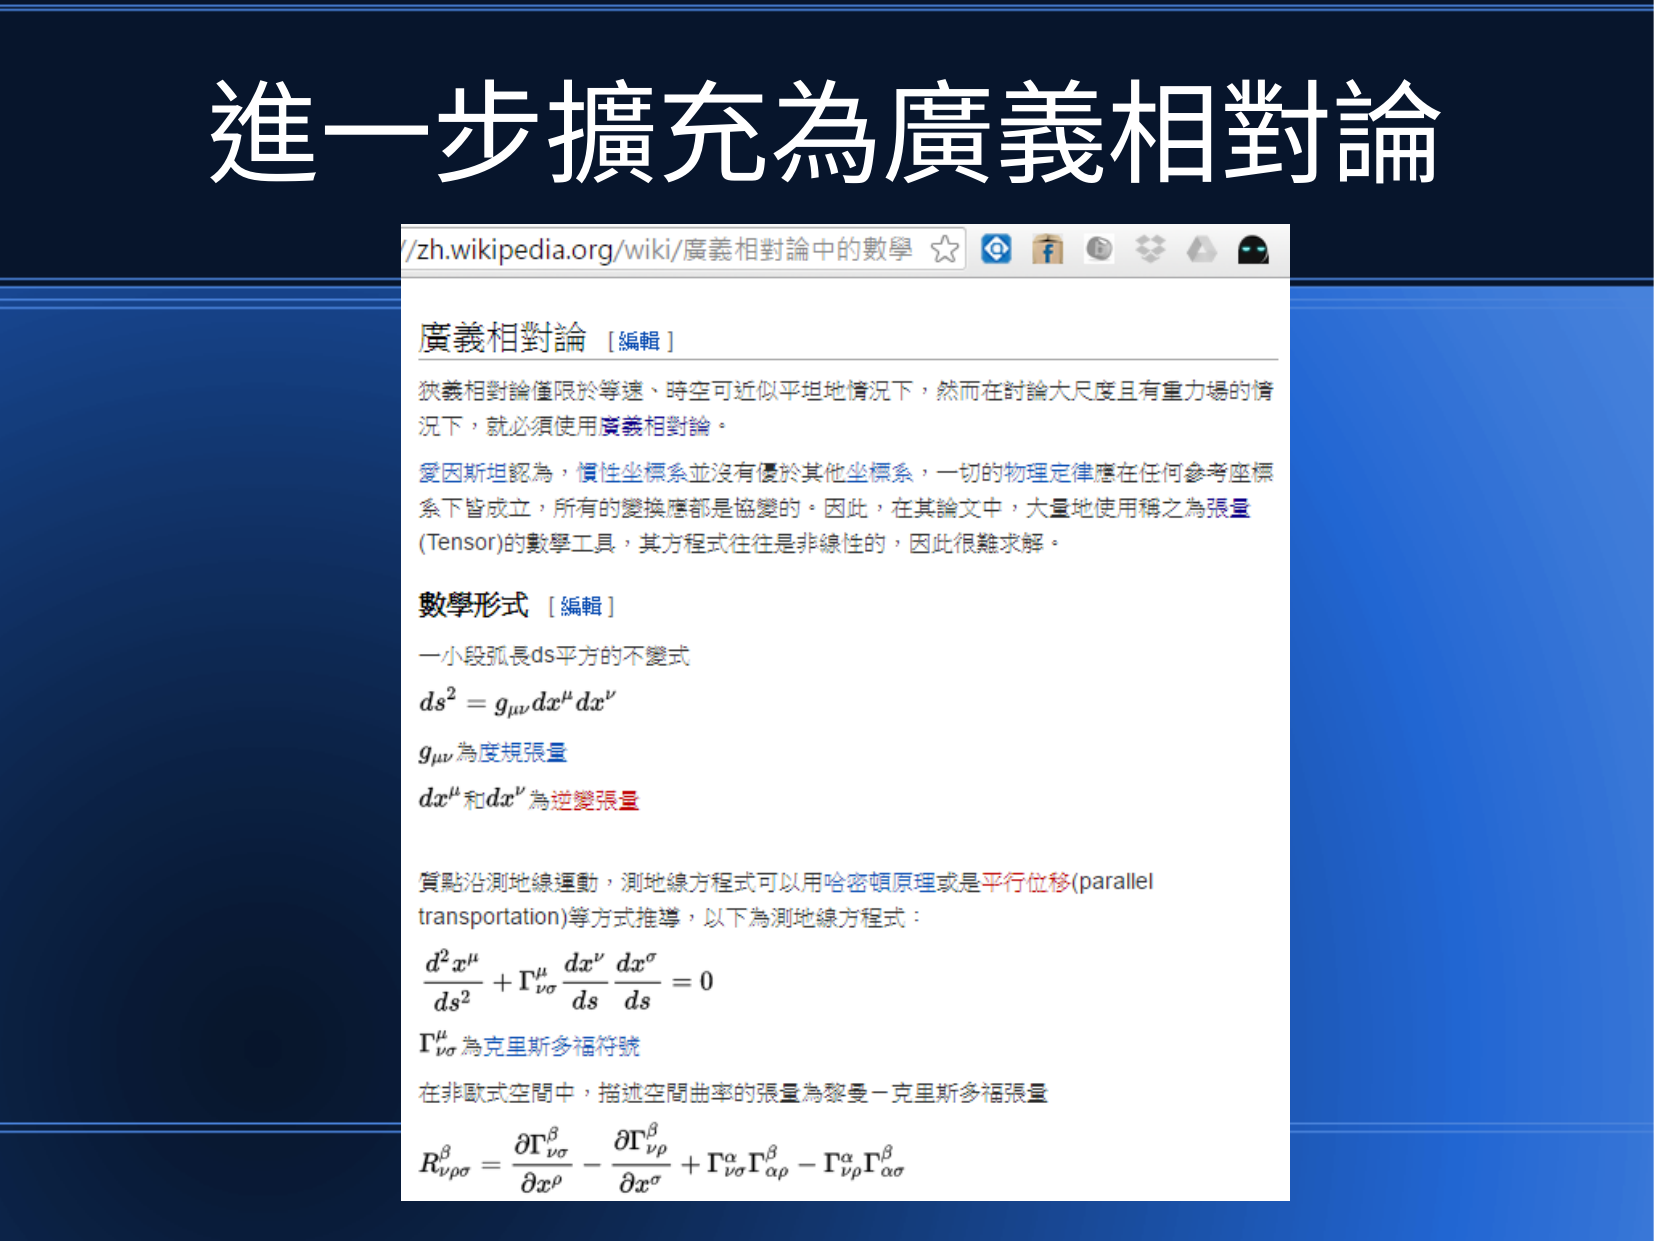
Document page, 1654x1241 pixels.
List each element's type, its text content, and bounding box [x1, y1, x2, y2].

picture [0, 0, 1654, 1241]
title 進一步擴充為廣義相對論 [82, 49, 1571, 201]
